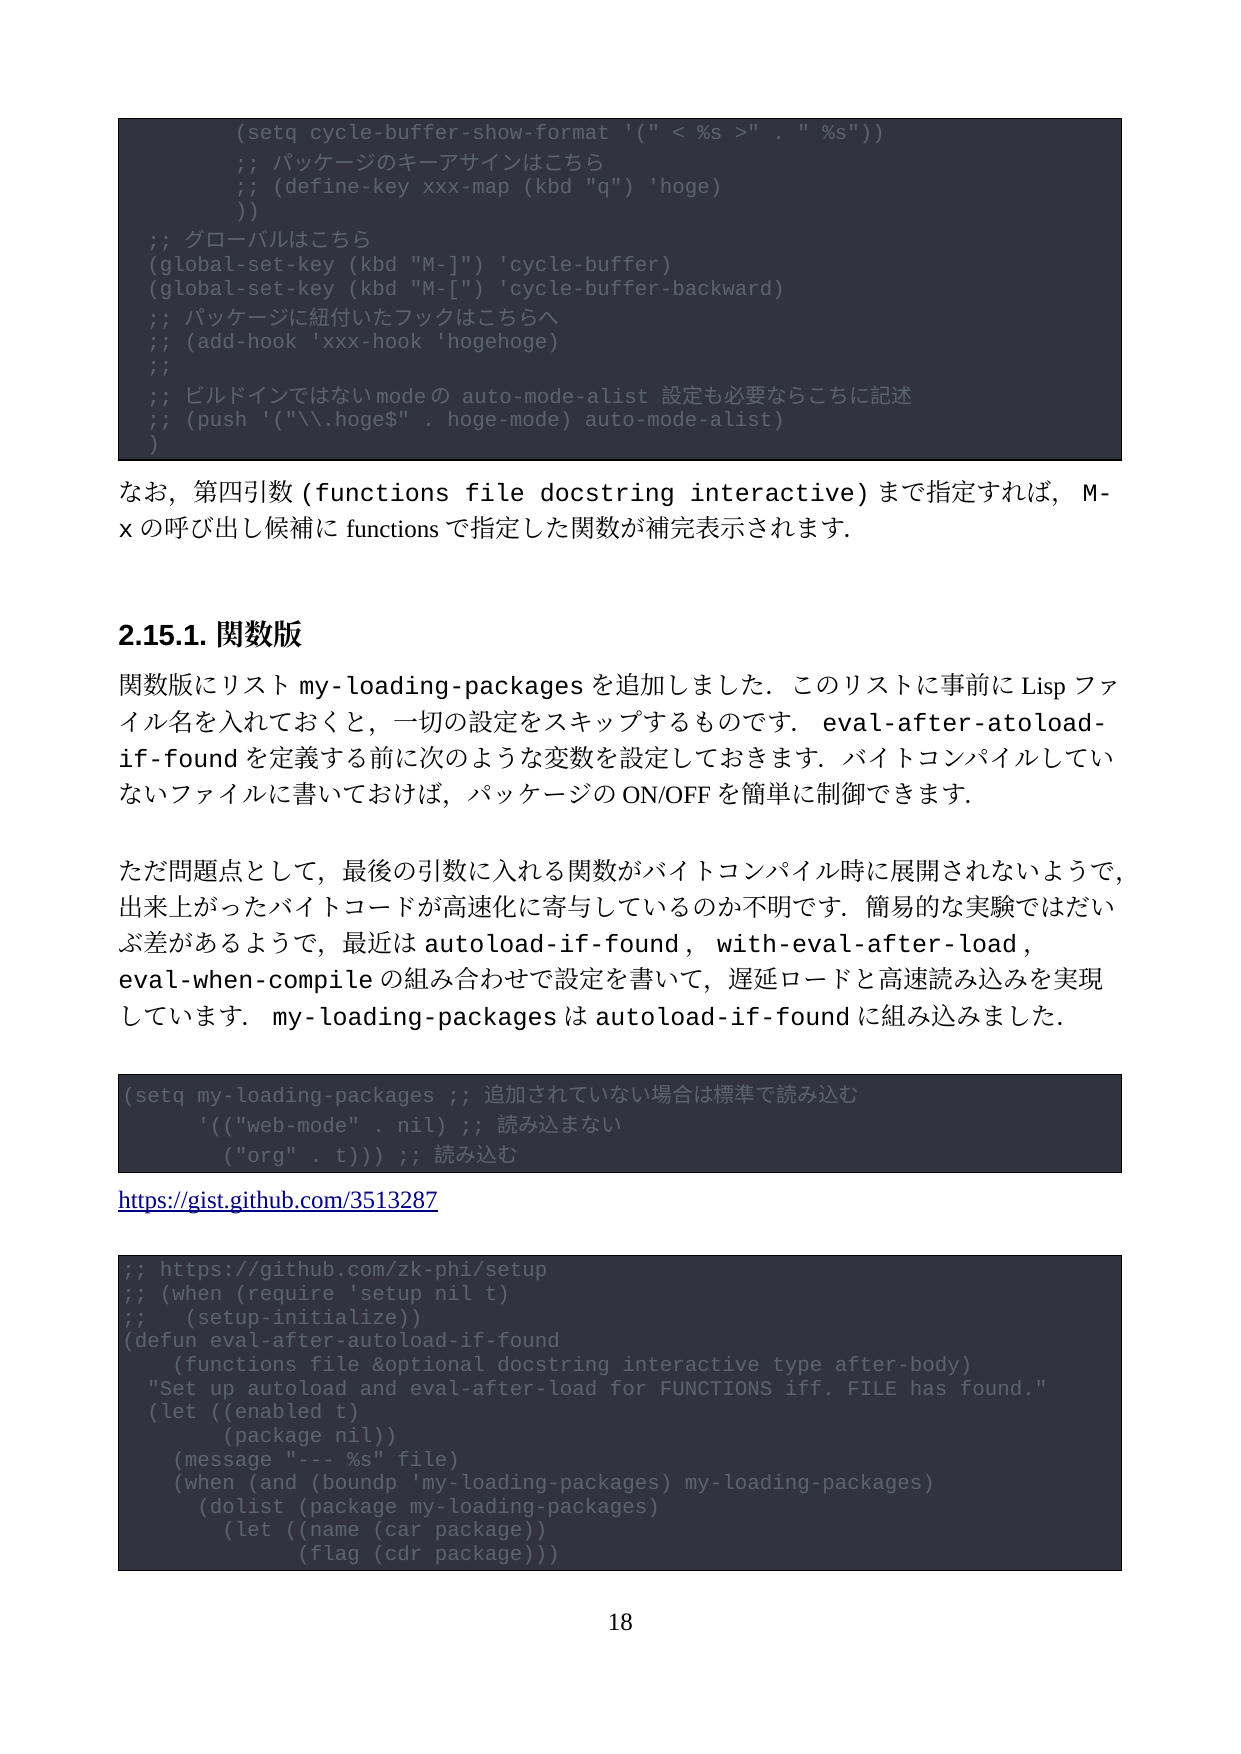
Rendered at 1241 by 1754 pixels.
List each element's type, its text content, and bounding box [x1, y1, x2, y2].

text (dolist (package my-loading-packages) [119, 1492, 1121, 1516]
text ;; (add-hook 'xxx-hook 'hogehoge) [119, 328, 1121, 351]
text ;; [119, 351, 1121, 375]
text ;; ビルドインではないmodeの auto-mode-alist 設定も必要ならこちに記述 [119, 375, 1121, 405]
text (setq my-loading-packages ;; 追加されていない場合は標準で読み込む [119, 1075, 1121, 1104]
text (flag (cdr package))) [119, 1539, 1121, 1570]
text 関数版にリスト my-loading-packages を追加しました．このリストに事前に Lisp ファイル名を入れておくと，一切の設定をスキップするものです． eval-after-atoload-if-found を定義する前に次のような変数を設定しておきます．バイトコンパイルしていないファイルに書いておけば，パッケージのON/OFFを簡単に制御できます． [118, 666, 1122, 839]
text ;; (define-key xxx-map (kbd "q") 'hoge) [119, 172, 1121, 196]
text (let ((enabled t) [119, 1397, 1121, 1421]
text '(("web-mode" . nil) ;; 読み込まない [119, 1104, 1121, 1135]
text (global-set-key (kbd "M-]") 'cycle-buffer) [119, 250, 1121, 273]
text )) [119, 196, 1121, 219]
text (defun eval-after-autoload-if-found [119, 1326, 1121, 1350]
text (when (and (boundp 'my-loading-packages) my-loading-packages) [119, 1468, 1121, 1492]
text (package nil)) [119, 1421, 1121, 1444]
text (setq cycle-buffer-show-format '(" < %s >" . " %s")) [119, 119, 1121, 142]
text https://gist.github.com/3513287 [118, 1185, 1122, 1243]
text "Set up autoload and eval-after-load for FUNCTIONS iff. FILE has found." [119, 1374, 1121, 1397]
text ;; (push '("\\.hoge$" . hoge-mode) auto-mode-alist) [119, 405, 1121, 429]
text ;; https://github.com/zk-phi/setup [119, 1256, 1121, 1279]
text ;; パッケージに紐付いたフックはこちらへ [119, 297, 1121, 328]
text ;; (setup-initialize)) [119, 1303, 1121, 1326]
text (functions file &optional docstring interactive type after-body) [119, 1350, 1121, 1374]
text ;; パッケージのキーアサインはこちら [119, 142, 1121, 172]
text ;; (when (require 'setup nil t) [119, 1279, 1121, 1303]
text (message "--- %s" file) [119, 1444, 1121, 1468]
text ) [119, 429, 1121, 459]
text (let ((name (car package)) [119, 1516, 1121, 1539]
text ;; グローバルはこちら [119, 219, 1121, 250]
text ただ問題点として，最後の引数に入れる関数がバイトコンパイル時に展開されないようで，出来上がったバイトコードが高速化に寄与しているのか不明です．簡易的な実験ではだいぶ差があるようで，最近は autoload-if-found ， with-eval-after-load ， eval-when-compile の組み合わせで設定を書いて，遅延ロードと高速読み込みを実現しています． my-loading-packages は autoload-if-found に組み込みました． [118, 852, 1122, 1061]
text ("org" . t))) ;; 読み込む [119, 1135, 1121, 1172]
text なお，第四引数 (functions file docstring interactive) まで指定すれば， M-x の呼び出し候補に functions で指定した関数が補完表示されます． [118, 473, 1122, 574]
subtitle 関数版 [118, 612, 1122, 653]
text (global-set-key (kbd "M-[") 'cycle-buffer-backward) [119, 273, 1121, 297]
